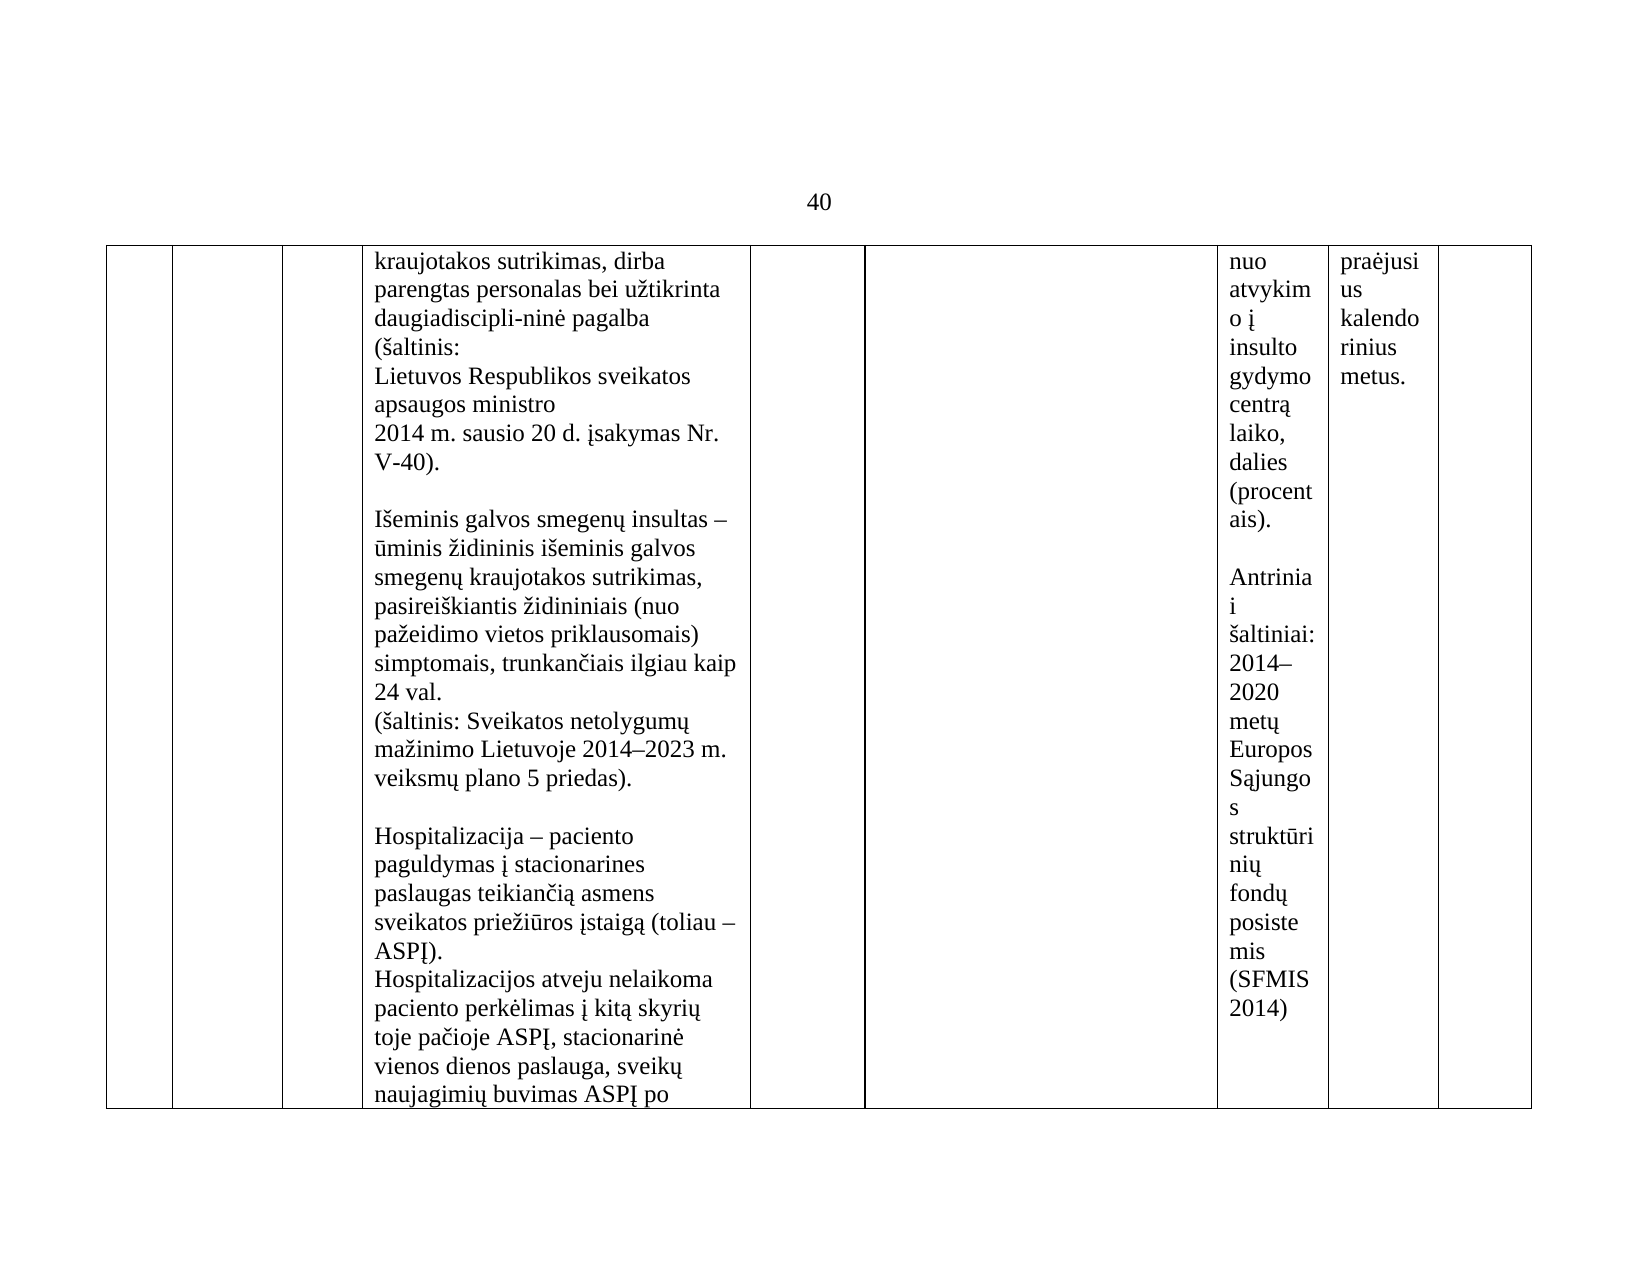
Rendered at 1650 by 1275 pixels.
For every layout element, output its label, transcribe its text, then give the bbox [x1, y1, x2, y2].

table_cell [107, 246, 172, 1108]
table_cell [1439, 246, 1531, 1108]
table_cell [866, 246, 1217, 1108]
table_cell [173, 246, 282, 1108]
table_cell [751, 246, 864, 1108]
table_cell praėjusius kalendorinius metus. [1329, 246, 1438, 1108]
table_cell nuo atvykimo į insulto gydymo centrą laiko, dalies (procentais). Antriniai šaltiniai: 2014–2020 metų Europos Sąjungos struktūrinių fondų posistemis (SFMIS2014) [1218, 246, 1328, 1108]
table_cell kraujotakos sutrikimas, dirba parengtas personalas bei užtikrinta daugiadiscipli-ninė pagalba (šaltinis: Lietuvos Respublikos sveikatos apsaugos ministro 2014 m. sausio 20 d. įsakymas Nr. V-40). Išeminis galvos smegenų insultas – ūminis židininis išeminis galvos smegenų kraujotakos sutrikimas, pasireiškiantis židininiais (nuo pažeidimo vietos priklausomais) simptomais, trunkančiais ilgiau kaip 24 val. (šaltinis: Sveikatos netolygumų mažinimo Lietuvoje 2014–2023 m. veiksmų plano 5 priedas). Hospitalizacija – paciento paguldymas į stacionarines paslaugas teikiančią asmens sveikatos priežiūros įstaigą (toliau – ASPĮ). Hospitalizacijos atveju nelaikoma paciento perkėlimas į kitą skyrių toje pačioje ASPĮ, stacionarinė vienos dienos paslauga, sveikų naujagimių buvimas ASPĮ po [363, 246, 750, 1108]
table_cell [283, 246, 362, 1108]
